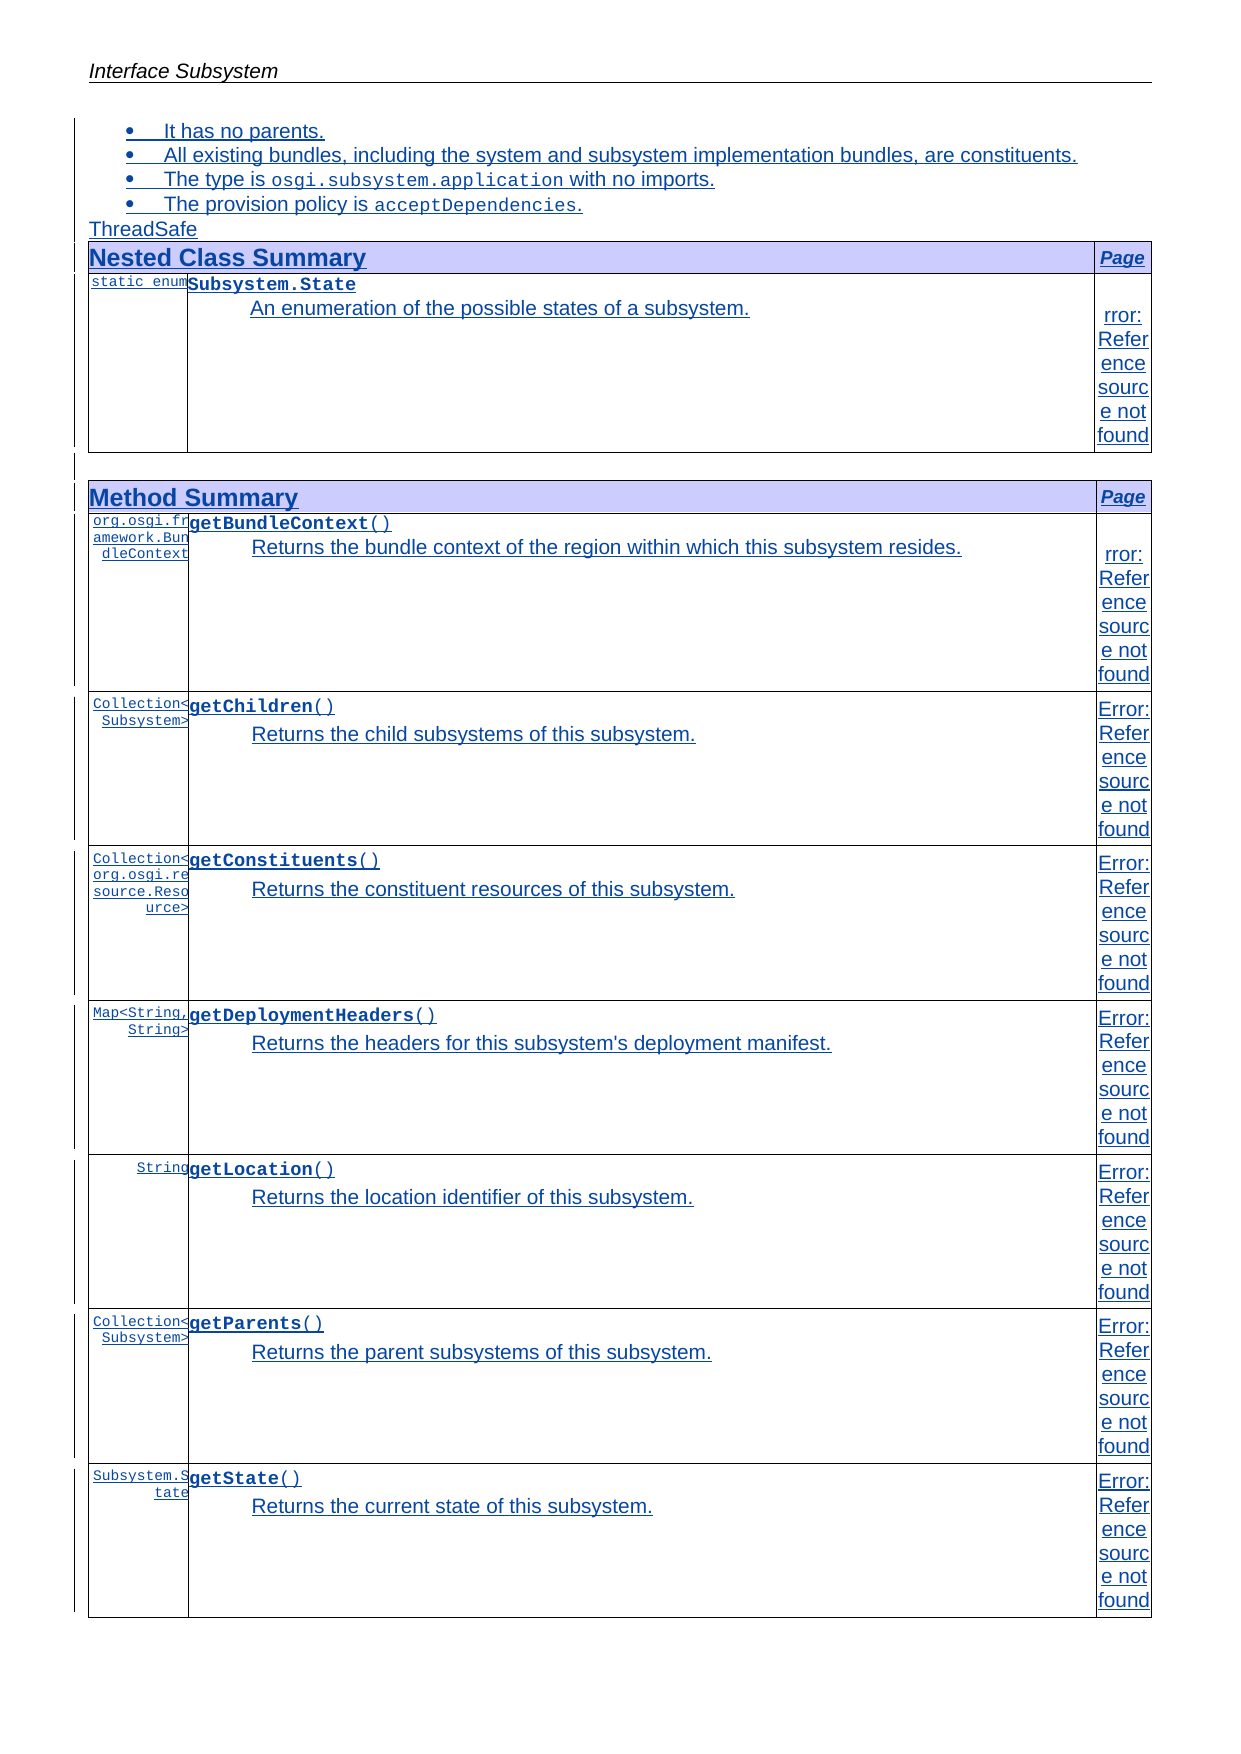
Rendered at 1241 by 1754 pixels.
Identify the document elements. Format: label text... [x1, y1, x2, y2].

table_cell Error: Reference source not found [1097, 1001, 1151, 1154]
table_cell getConstituents() Returns the constituent resources of this subsystem. [189, 846, 1096, 999]
list The type is osgi.subsystem.application with no imports. [126, 167, 1152, 192]
table_cell Collection<Subsystem> [89, 1309, 188, 1463]
table_cell Error: Reference source not found [1097, 514, 1151, 691]
table_cell Error: Reference source not found [1097, 692, 1151, 845]
table_cell Error: Reference source not found [1095, 274, 1151, 452]
table_cell Collection<Subsystem> [89, 692, 188, 845]
table_cell getDeploymentHeaders() Returns the headers for this subsystem's deployment manifest. [189, 1001, 1096, 1154]
table_cell getState() Returns the current state of this subsystem. [189, 1464, 1096, 1617]
table_cell Collection<org.osgi.resource.Resource> [89, 846, 188, 999]
list It has no parents. [126, 118, 1152, 142]
table_cell getChildren() Returns the child subsystems of this subsystem. [189, 692, 1096, 845]
table_cell String [89, 1155, 188, 1308]
table_cell static enum [89, 274, 187, 452]
table_cell Error: Reference source not found [1097, 1155, 1151, 1308]
table_cell Subsystem.State An enumeration of the possible states of a subsystem. [188, 274, 1094, 452]
table_cell Subsystem.State [89, 1464, 188, 1617]
table_header Nested Class Summary [89, 242, 1094, 273]
list The provision policy is acceptDependencies. [126, 192, 1152, 217]
table_cell Error: Reference source not found [1097, 846, 1151, 999]
table_cell Map<String,String> [89, 1001, 188, 1154]
table_cell Error: Reference source not found [1097, 1464, 1151, 1617]
table_header Method Summary [89, 481, 1096, 512]
table_header Page [1097, 481, 1151, 512]
table_cell org.osgi.framework.BundleContext [89, 514, 188, 691]
table_cell Error: Reference source not found [1097, 1309, 1151, 1463]
table_cell getParents() Returns the parent subsystems of this subsystem. [189, 1309, 1096, 1463]
table_cell getLocation() Returns the location identifier of this subsystem. [189, 1155, 1096, 1308]
text ThreadSafe [88, 217, 1152, 241]
list All existing bundles, including the system and subsystem implementation bundles, are constituents. [126, 142, 1152, 167]
table_header Page [1095, 242, 1151, 273]
table_cell getBundleContext() Returns the bundle context of the region within which this subsystem resides. [189, 514, 1096, 691]
